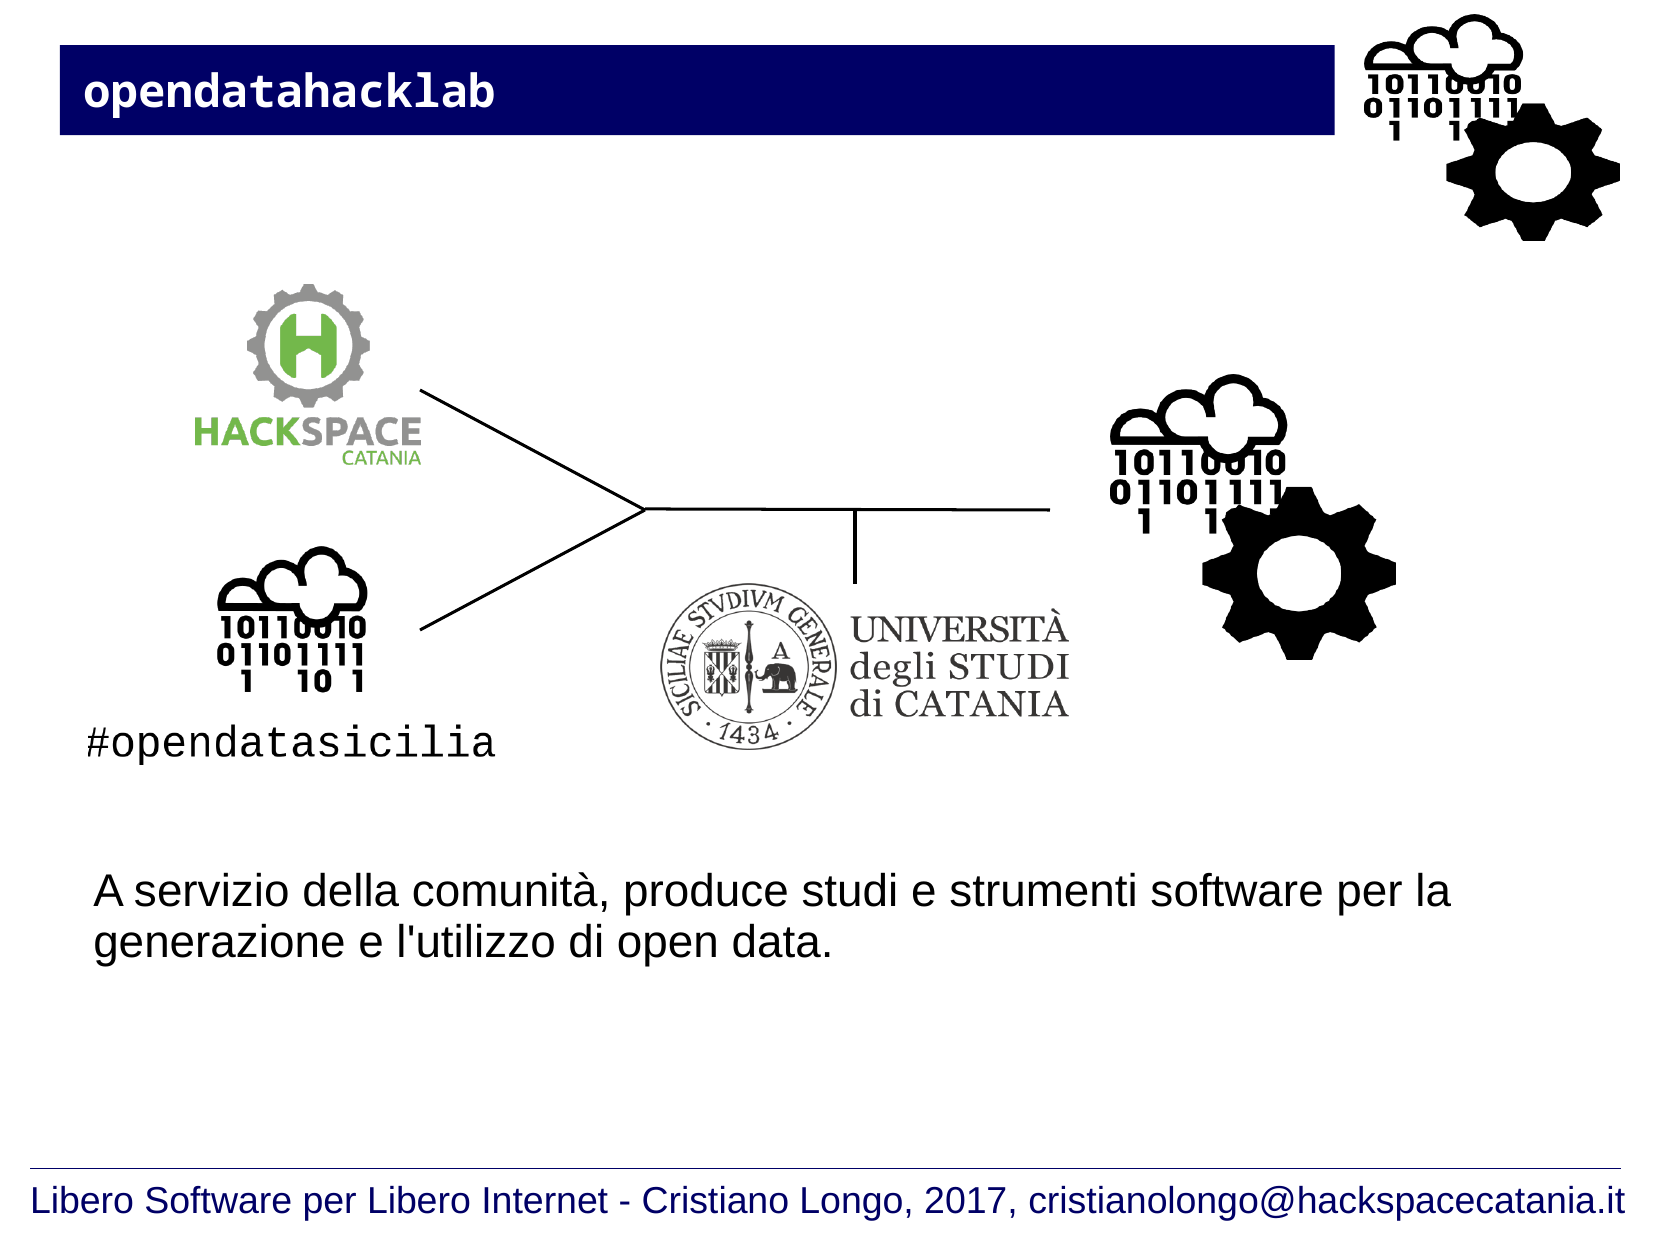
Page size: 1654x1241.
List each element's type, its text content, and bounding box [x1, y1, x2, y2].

picture [88, 546, 496, 766]
picture [195, 284, 421, 466]
text_box A servizio della comunità, produce studi e strumenti software per la generazione e l'utilizzo di open data. [78, 857, 1653, 976]
picture [660, 583, 1069, 751]
text_box Libero Software per Libero Internet - Cristiano Longo, 2017, cristianolongo@hackspacecatania.it [15, 1168, 1653, 1241]
picture [1110, 374, 1396, 661]
picture [1364, 14, 1620, 241]
list opendatahacklab [59, 45, 1335, 136]
